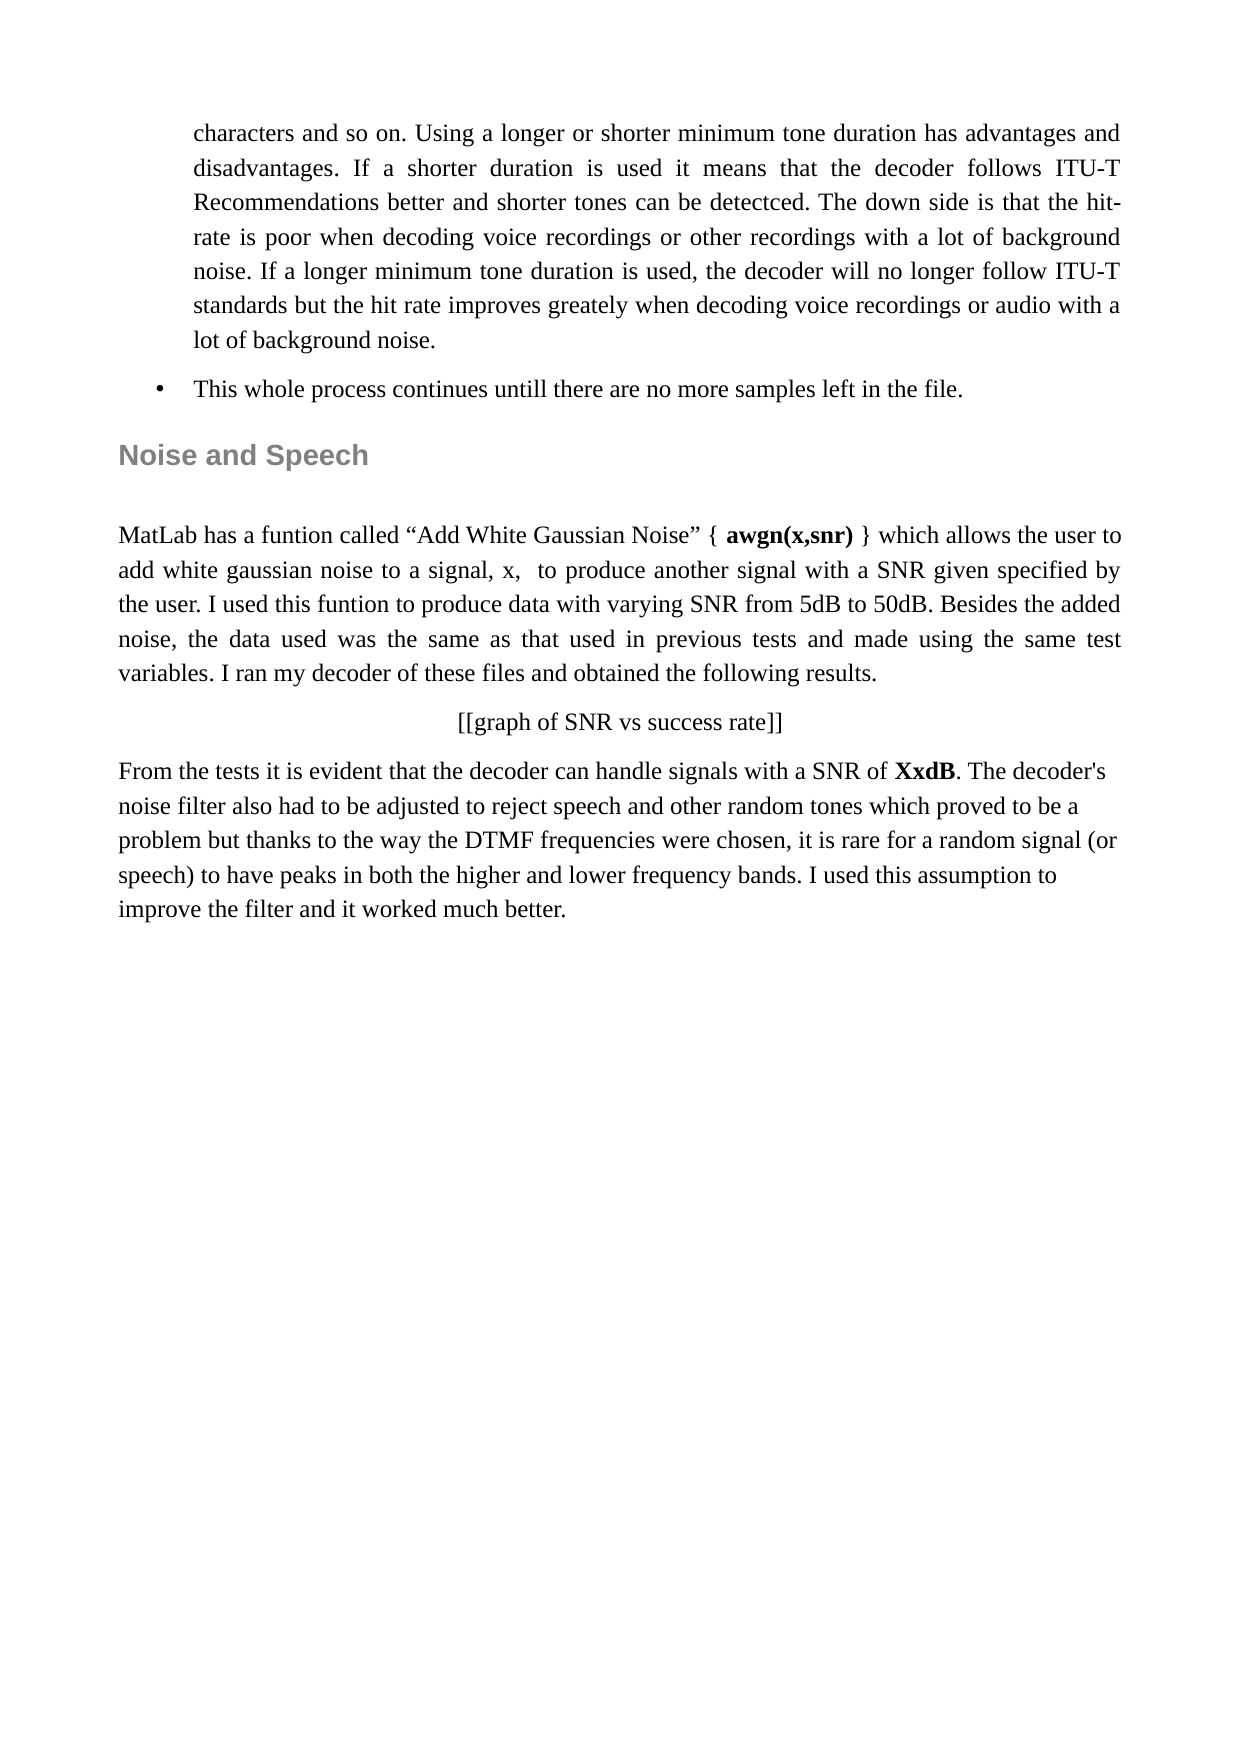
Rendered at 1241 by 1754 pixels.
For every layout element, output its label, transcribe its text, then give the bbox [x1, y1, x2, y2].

text MatLab has a funtion called “Add White Gaussian Noise” { awgn(x,snr) } which allows the user to add white gaussian noise to a signal, x, to produce another signal with a SNR given specified by the user. I used this funtion to produce data with varying SNR from 5dB to 50dB. Besides the added noise, the data used was the same as that used in previous tests and made using the same test variables. I ran my decoder of these files and obtained the following results. [118, 520, 1122, 687]
list characters and so on. Using a longer or shorter minimum tone duration has advantages and disadvantages. If a shorter duration is used it means that the decoder follows ITU-T Recommendations better and shorter tones can be detectced. The down side is that the hit-rate is poor when decoding voice recordings or other recordings with a lot of background noise. If a longer minimum tone duration is used, the decoder will no longer follow ITU-T standards but the hit rate improves greately when decoding voice recordings or audio with a lot of background noise. [156, 118, 1122, 354]
subtitle Noise and Speech [118, 438, 1122, 471]
text From the tests it is evident that the decoder can handle signals with a SNR of XxdB. The decoder's noise filter also had to be adjusted to reject speech and other random tones which proved to be a problem but thanks to the way the DTMF frequencies were chosen, it is rare for a random signal (or speech) to have peaks in both the higher and lower frequency bands. I used this assumption to improve the filter and it worked much better. [118, 756, 1122, 923]
text [[graph of SNR vs success rate]] [118, 707, 1122, 736]
list This whole process continues untill there are no more samples left in the file. [156, 374, 1122, 403]
